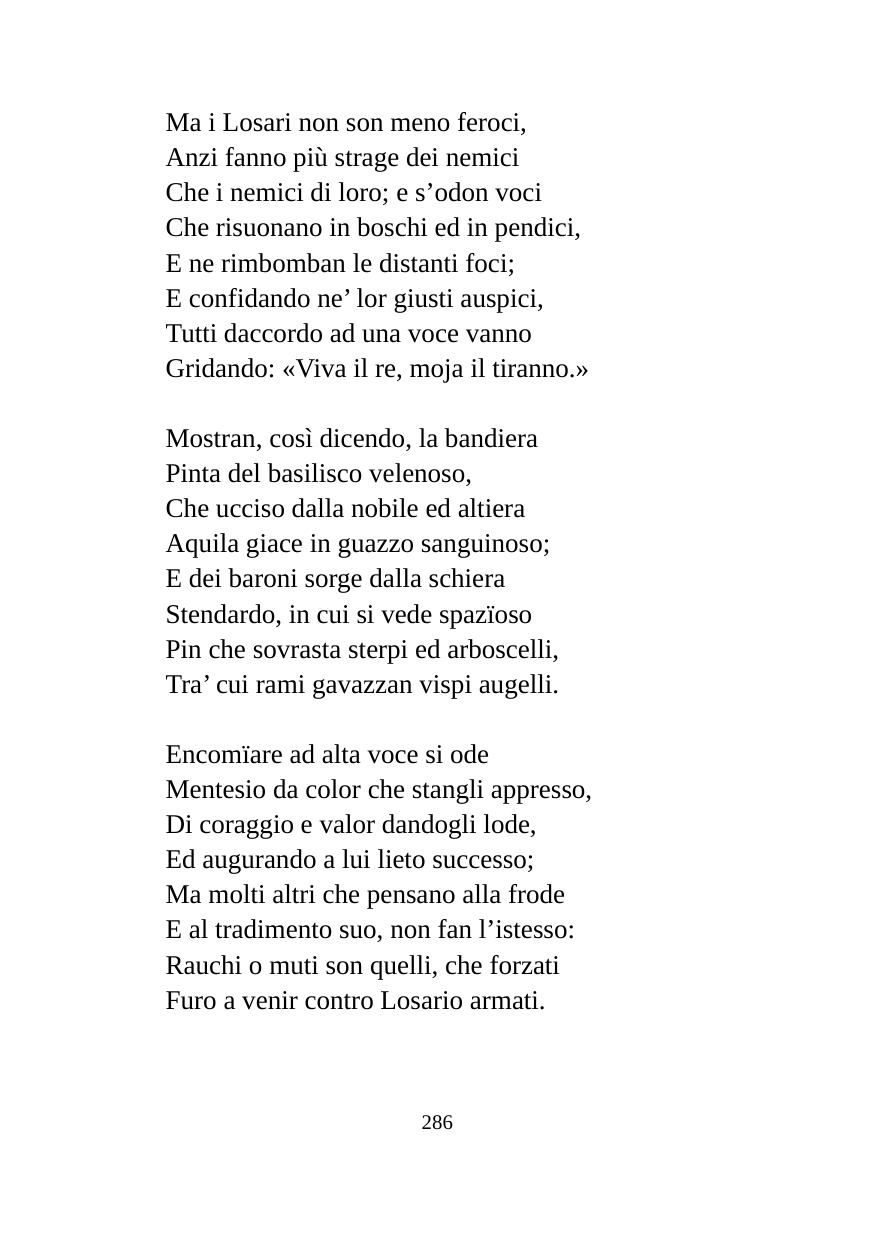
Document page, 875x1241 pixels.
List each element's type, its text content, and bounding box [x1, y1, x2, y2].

text Che i nemici di loro; e s’odon voci [165, 176, 768, 208]
text Stendardo, in cui si vede spazïoso [165, 598, 768, 629]
text Anzi fanno più strage dei nemici [165, 141, 768, 172]
text Aquila giace in guazzo sanguinoso; [165, 527, 768, 559]
text Mostran, così dicendo, la bandiera [165, 422, 768, 453]
text E dei baroni sorge dalla schiera [165, 563, 768, 594]
text Encomïare ad alta voce si ode [165, 738, 768, 769]
text Gridando: «Viva il re, moja il tiranno.» [165, 352, 768, 383]
text E al tradimento suo, non fan l’istesso: [165, 914, 768, 945]
text Pinta del basilisco velenoso, [165, 457, 768, 488]
text Di coraggio e valor dandogli lode, [165, 808, 768, 839]
text Ma i Losari non son meno feroci, [165, 106, 768, 137]
text Tutti daccordo ad una voce vanno [165, 317, 768, 348]
text Pin che sovrasta sterpi ed arboscelli, [165, 633, 768, 664]
text Furo a venir contro Losario armati. [165, 984, 768, 1015]
text Mentesio da color che stangli appresso, [165, 773, 768, 804]
text Tra’ cui rami gavazzan vispi augelli. [165, 668, 768, 699]
text Ed augurando a lui lieto successo; [165, 843, 768, 874]
text Che risuonano in boschi ed in pendici, [165, 212, 768, 243]
text Rauchi o muti son quelli, che forzati [165, 949, 768, 980]
text Ma molti altri che pensano alla frode [165, 878, 768, 910]
text E ne rimbomban le distanti foci; [165, 247, 768, 278]
text E confidando ne’ lor giusti auspici, [165, 282, 768, 313]
text Che ucciso dalla nobile ed altiera [165, 492, 768, 523]
